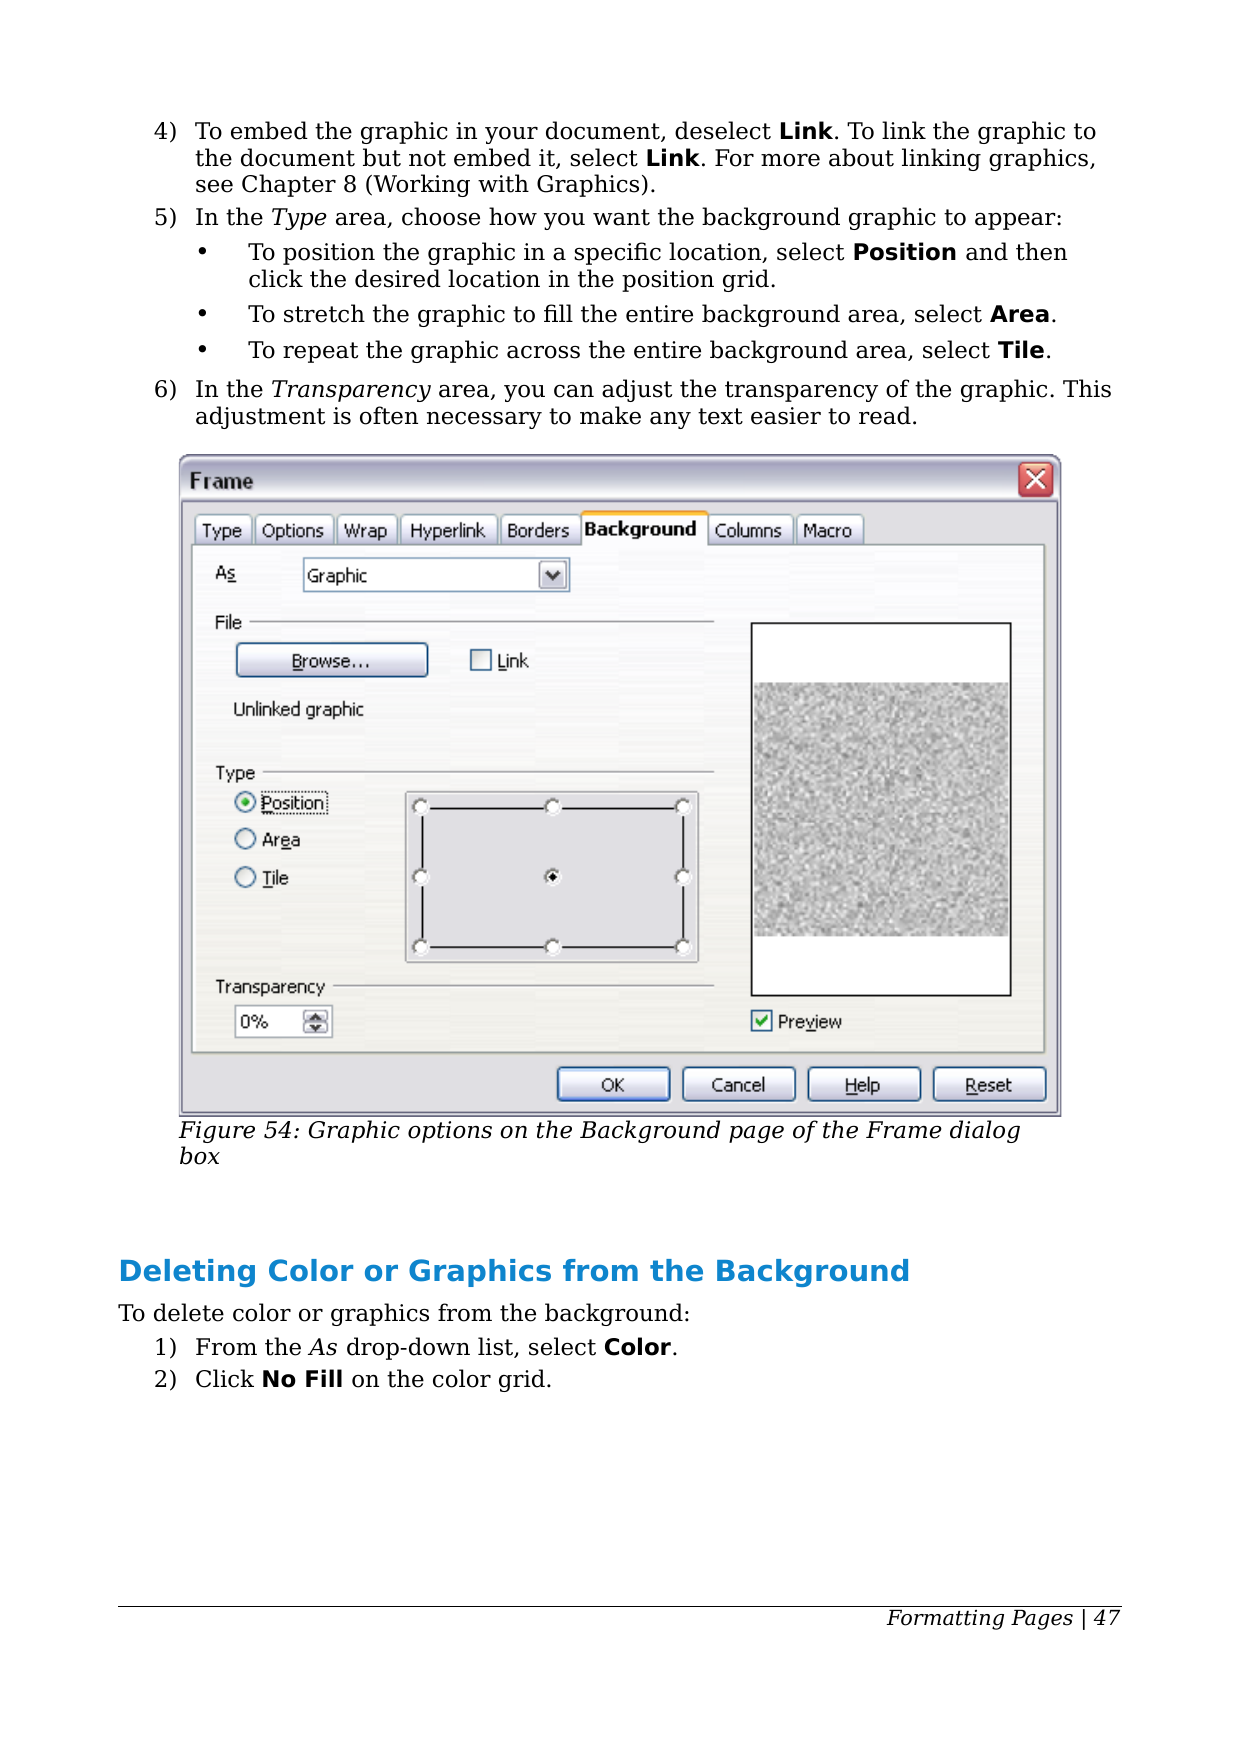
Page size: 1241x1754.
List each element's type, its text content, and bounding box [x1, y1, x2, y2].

picture [178, 454, 1062, 1117]
text Figure 54: Graphic options on the Background page of the Frame dialog box [179, 1117, 1061, 1170]
list In the Transparency area, you can adjust the transparency of the graphic. This adjustment is often necessary to make any text easier to read. [177, 376, 1122, 430]
list To delete color or graphics from the background: [118, 1301, 1122, 1327]
list In the Type area, choose how you want the background graphic to appear: [177, 204, 1122, 231]
subtitle Deleting Color or Graphics from the Background [118, 1254, 1122, 1288]
list From the As drop-down list, select Color. [177, 1334, 1122, 1360]
list Click No Fill on the color grid. [177, 1367, 1122, 1393]
list To position the graphic in a specific location, select Position and then click the desired location in the position grid. [195, 237, 1122, 293]
list To repeat the graphic across the entire background area, select Tile. [195, 335, 1122, 364]
list To stretch the graphic to fill the entire background area, select Area. [195, 299, 1122, 328]
list To embed the graphic in your document, deselect Link. To link the graphic to the document but not embed it, select Link. For more about linking graphics, see Chapter 8 (Working with Graphics). [177, 118, 1122, 198]
